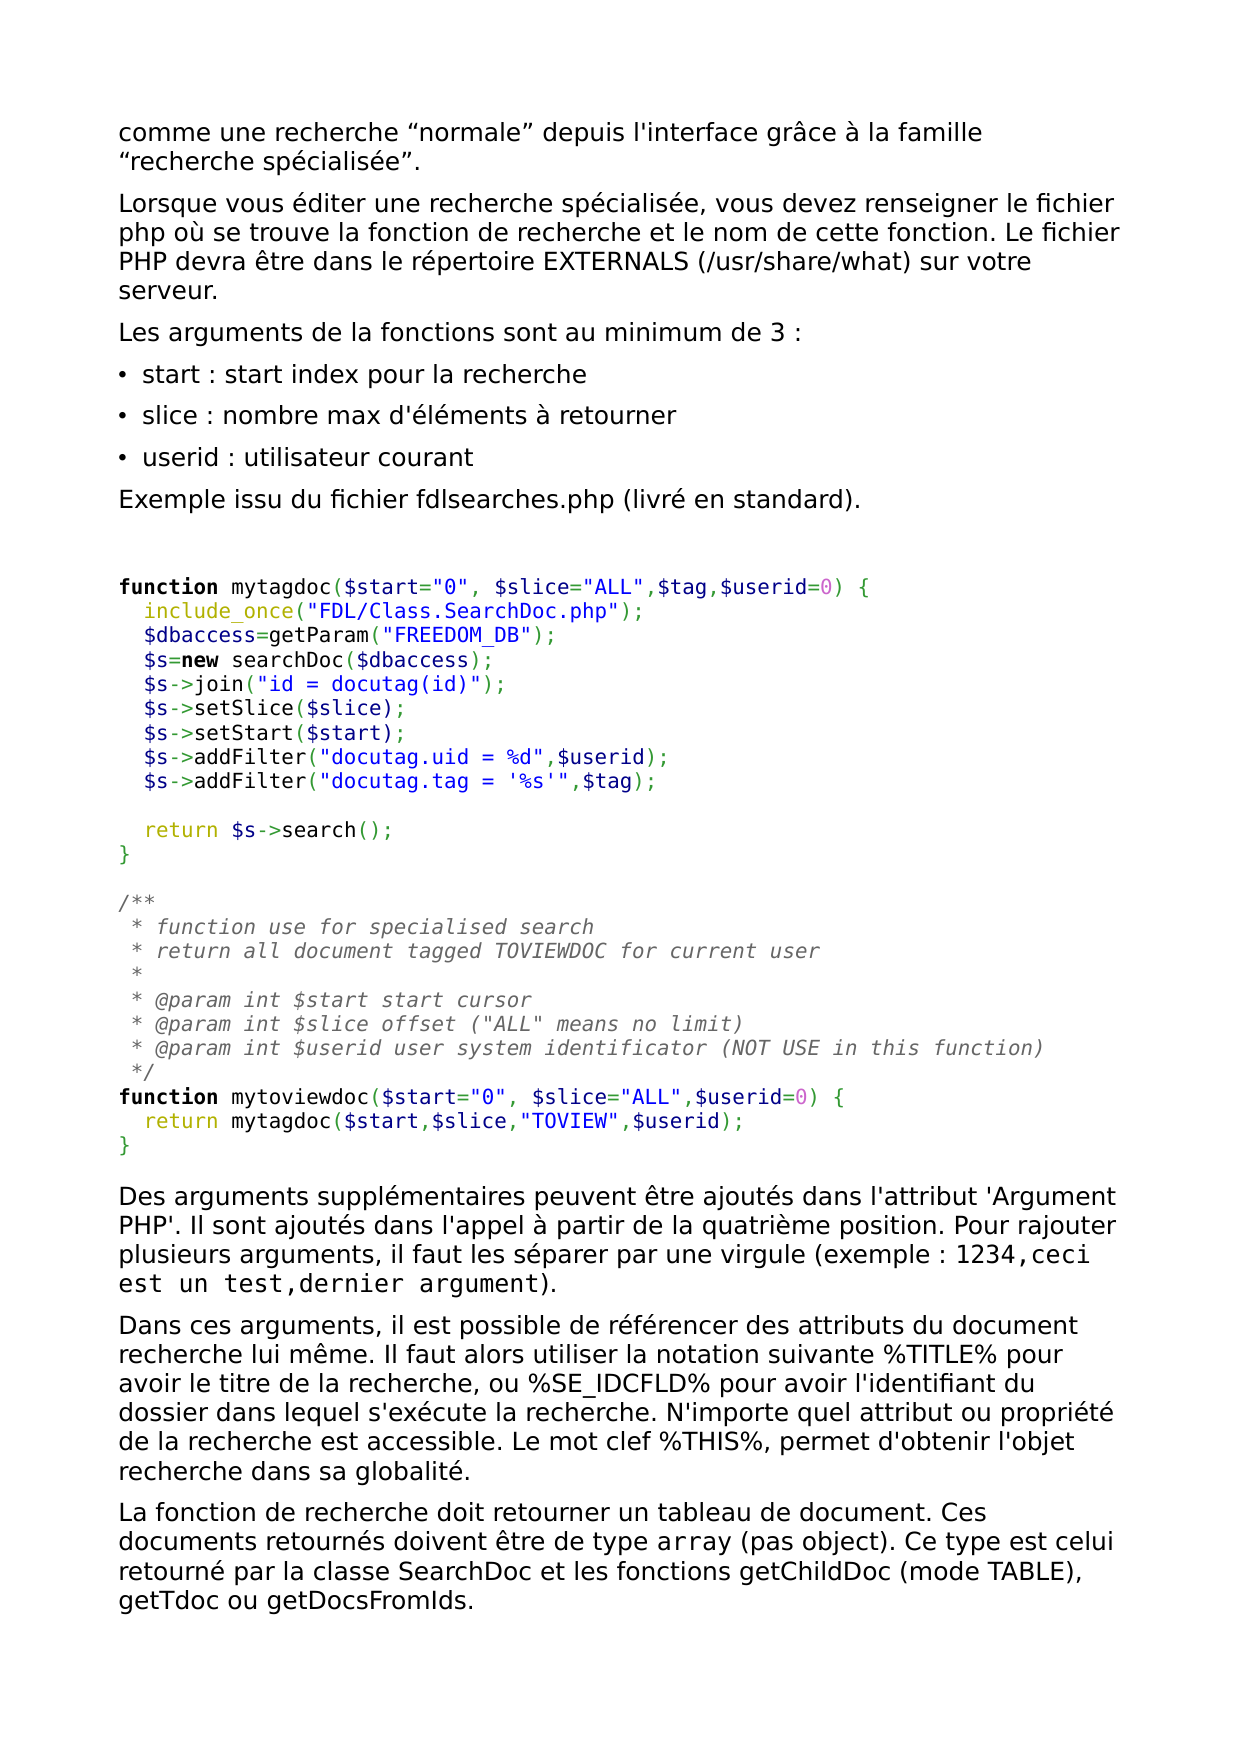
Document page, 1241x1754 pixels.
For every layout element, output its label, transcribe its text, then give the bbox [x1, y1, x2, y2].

text * @param int $start start cursor [118, 988, 1122, 1012]
text $dbaccess=getParam("FREEDOM_DB"); [118, 623, 1122, 648]
text function mytoviewdoc($start="0", $slice="ALL",$userid=0) { [118, 1085, 1122, 1109]
text * return all document tagged TOVIEWDOC for current user [118, 939, 1122, 963]
text function mytagdoc($start="0", $slice="ALL",$tag,$userid=0) { [118, 575, 1122, 599]
text * @param int $userid user system identificator (NOT USE in this function) [118, 1036, 1122, 1060]
text } [118, 1133, 1122, 1182]
text return mytagdoc($start,$slice,"TOVIEW",$userid); [118, 1109, 1122, 1133]
text Lorsque vous éditer une recherche spécialisée, vous devez renseigner le fichier php où se trouve la fonction de recherche et le nom de cette fonction. Le fichier PHP devra être dans le répertoire EXTERNALS (/usr/share/what) sur votre serveur. [118, 189, 1122, 306]
text $s->setSlice($slice); [118, 696, 1122, 721]
text Dans ces arguments, il est possible de référencer des attributs du document recherche lui même. Il faut alors utiliser la notation suivante %TITLE% pour avoir le titre de la recherche, ou %SE_IDCFLD% pour avoir l'identifiant du dossier dans lequel s'exécute la recherche. N'importe quel attribut ou propriété de la recherche est accessible. Le mot clef %THIS%, permet d'obtenir l'objet recherche dans sa globalité. [118, 1311, 1122, 1486]
text comme une recherche “normale” depuis l'interface grâce à la famille “recherche spécialisée”. [118, 118, 1122, 176]
text } [118, 842, 1122, 866]
text Les arguments de la fonctions sont au minimum de 3 : [118, 318, 1122, 347]
text La fonction de recherche doit retourner un tableau de document. Ces documents retournés doivent être de type array (pas object). Ce type est celui retourné par la classe SearchDoc et les fonctions getChildDoc (mode TABLE), getTdoc ou getDocsFromIds. [118, 1498, 1122, 1615]
text $s->setStart($start); [118, 721, 1122, 745]
text include_once("FDL/Class.SearchDoc.php"); [118, 599, 1122, 623]
text Exemple issu du fichier fdlsearches.php (livré en standard). [118, 485, 1122, 514]
text * [118, 963, 1122, 988]
text /** [118, 891, 1122, 915]
list userid : utilisateur courant [118, 443, 1122, 472]
list slice : nombre max d'éléments à retourner [118, 401, 1122, 431]
list start : start index pour la recherche [118, 360, 1122, 389]
text return $s->search(); [118, 818, 1122, 842]
text * function use for specialised search [118, 915, 1122, 939]
text */ [118, 1060, 1122, 1085]
text $s->addFilter("docutag.uid = %d",$userid); [118, 745, 1122, 769]
text $s->join("id = docutag(id)"); [118, 672, 1122, 696]
text Des arguments supplémentaires peuvent être ajoutés dans l'attribut 'Argument PHP'. Il sont ajoutés dans l'appel à partir de la quatrième position. Pour rajouter plusieurs arguments, il faut les séparer par une virgule (exemple : 1234,ceci est un test,dernier argument). [118, 1182, 1122, 1298]
text * @param int $slice offset ("ALL" means no limit) [118, 1012, 1122, 1036]
text $s->addFilter("docutag.tag = '%s'",$tag); [118, 769, 1122, 793]
text $s=new searchDoc($dbaccess); [118, 648, 1122, 672]
